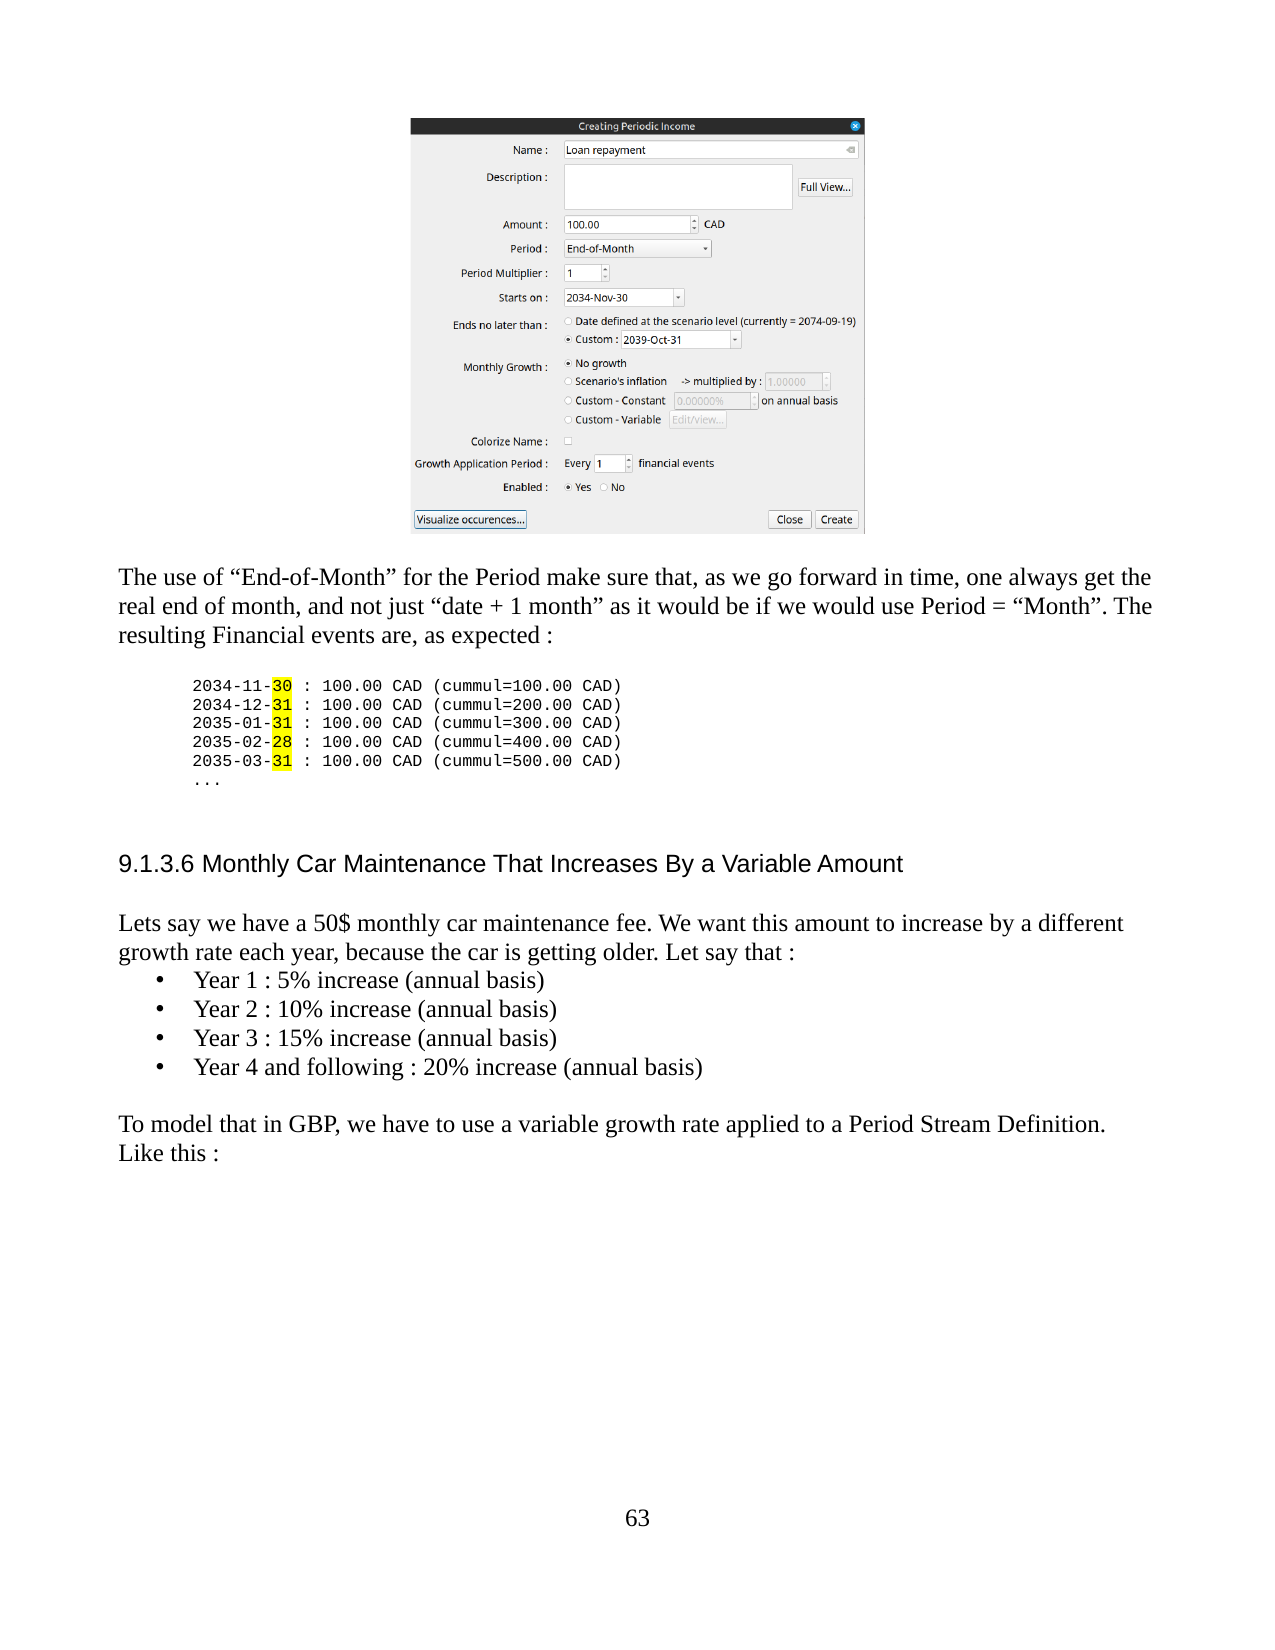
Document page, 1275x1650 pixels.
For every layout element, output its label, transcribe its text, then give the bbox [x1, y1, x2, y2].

text ... [192, 771, 1157, 790]
text 2035-03-31 : 100.00 CAD (cummul=500.00 CAD) [192, 753, 1157, 771]
list Year 2 : 10% increase (annual basis) [156, 994, 1157, 1023]
text Lets say we have a 50$ monthly car maintenance fee. We want this amount to increase by a different growth rate each year, because the car is getting older. Let say that : [118, 908, 1157, 965]
text 2035-02-28 : 100.00 CAD (cummul=400.00 CAD) [192, 734, 1157, 753]
text 2034-12-31 : 100.00 CAD (cummul=200.00 CAD) [192, 696, 1157, 715]
picture [410, 118, 865, 534]
text 2035-01-31 : 100.00 CAD (cummul=300.00 CAD) [192, 715, 1157, 734]
list Year 4 and following : 20% increase (annual basis) [156, 1052, 1157, 1080]
text The use of “End-of-Month” for the Period make sure that, as we go forward in time, one always get the real end of month, and not just “date + 1 month” as it would be if we would use Period = “Month”. The resulting Financial events are, as expected : [118, 562, 1157, 648]
text To model that in GBP, we have to use a variable growth rate applied to a Period Stream Definition. Like this : [118, 1109, 1157, 1167]
text 2034-11-30 : 100.00 CAD (cummul=100.00 CAD) [192, 677, 1157, 696]
list Year 3 : 15% increase (annual basis) [156, 1023, 1157, 1052]
subtitle Monthly Car Maintenance That Increases By a Variable Amount [118, 849, 1157, 878]
list Year 1 : 5% increase (annual basis) [156, 965, 1157, 994]
